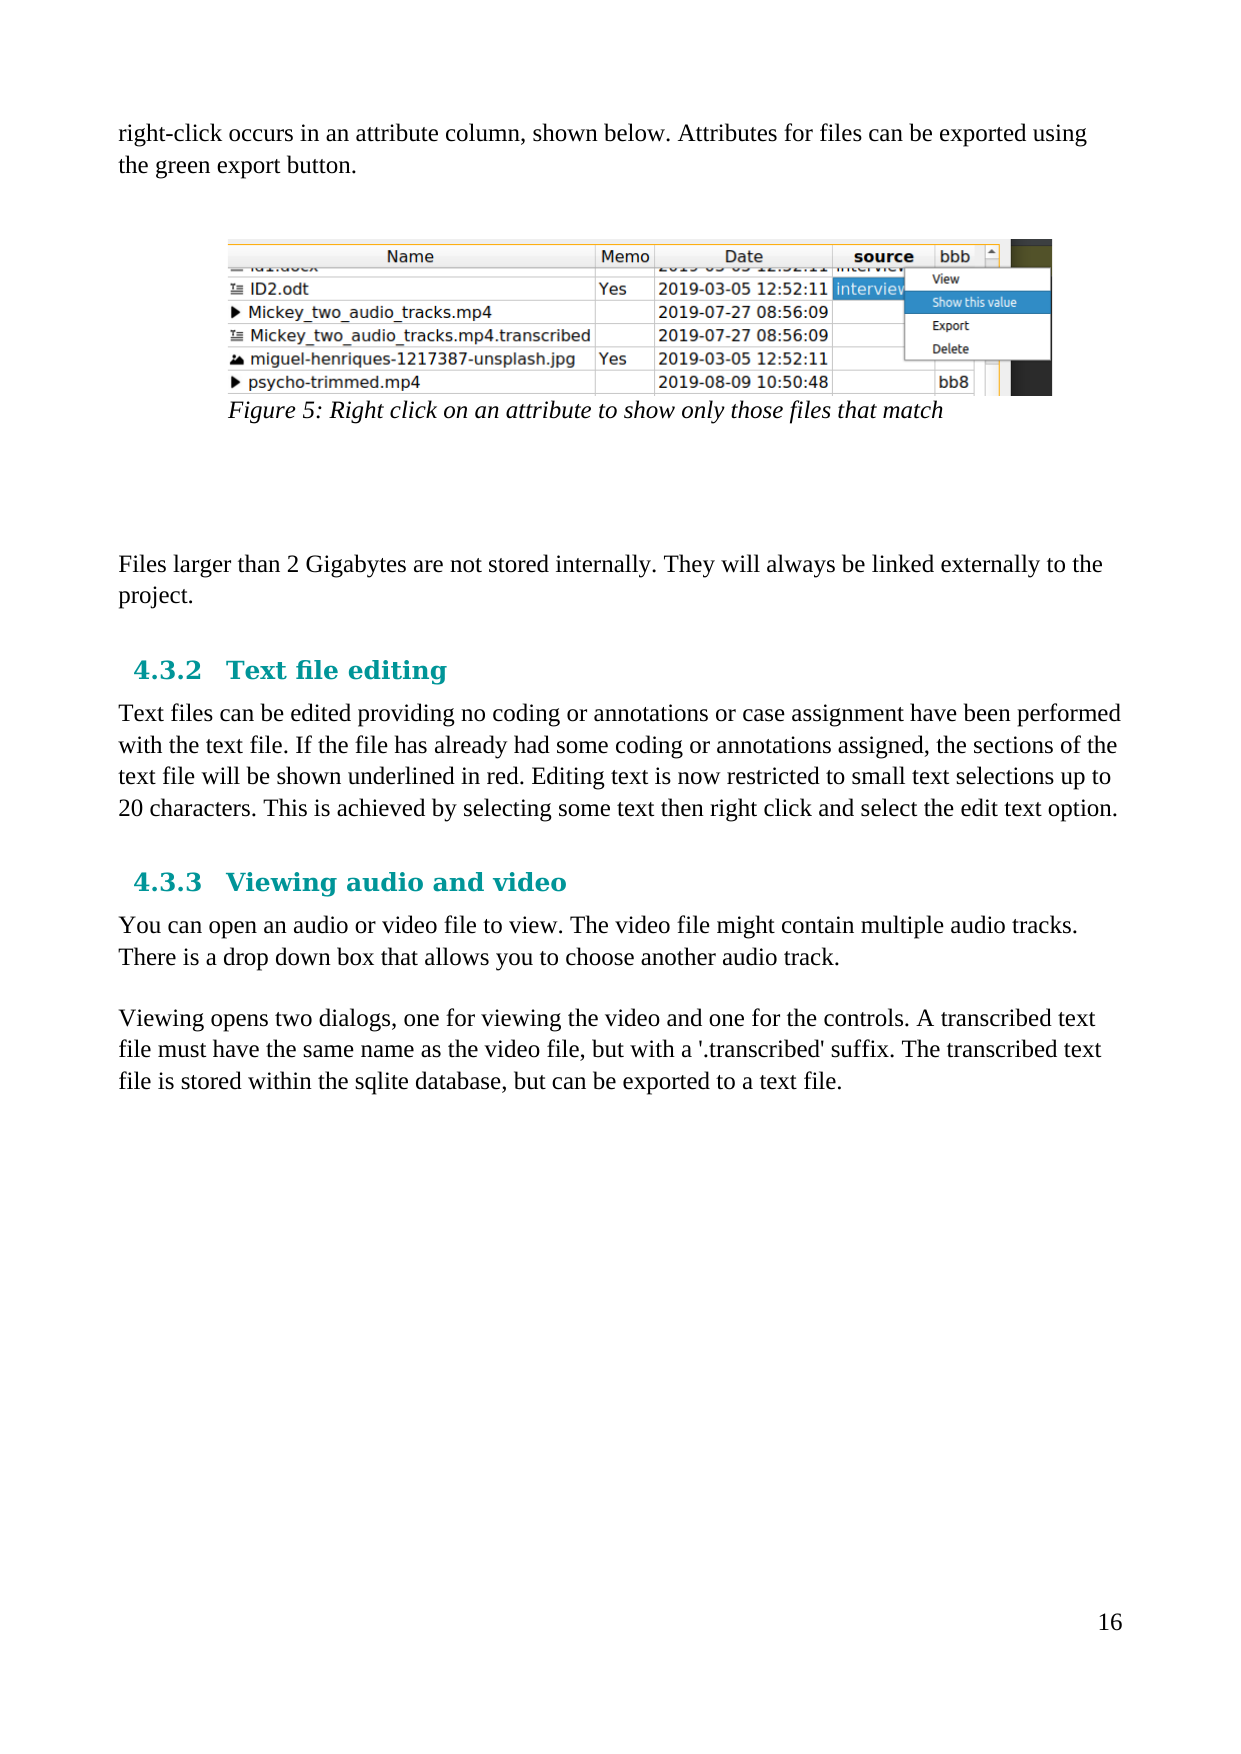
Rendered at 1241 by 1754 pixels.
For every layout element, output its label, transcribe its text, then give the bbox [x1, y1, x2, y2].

text Files larger than 2 Gigabytes are not stored internally. They will always be linked externally to the project. [118, 549, 1122, 609]
text Figure 5: Right click on an attribute to show only those files that match [228, 396, 1052, 424]
text Text files can be edited providing no coding or annotations or case assignment have been performed with the text file. If the file has already had some coding or annotations assigned, the sections of the text file will be shown underlined in red. Editing text is now restricted to small text selections up to 20 characters. This is achieved by selecting some text then right click and select the edit text option. [118, 698, 1122, 822]
text right-click occurs in an attribute column, shown below. Attributes for files can be exported using the green export button. [118, 118, 1122, 178]
text Viewing opens two dialogs, one for viewing the video and one for the controls. A transcribed text file must have the same name as the video file, but with a '.transcribed' suffix. The transcribed text file is stored within the sqlite database, but can be exported to a text file. [118, 1003, 1122, 1095]
subtitle Viewing audio and video [124, 868, 1122, 898]
subtitle Text file editing [124, 656, 1122, 686]
text You can open an audio or video file to view. The video file might contain multiple audio tracks. There is a drop down box that allows you to choose another audio track. [118, 910, 1122, 971]
picture [227, 239, 1053, 396]
